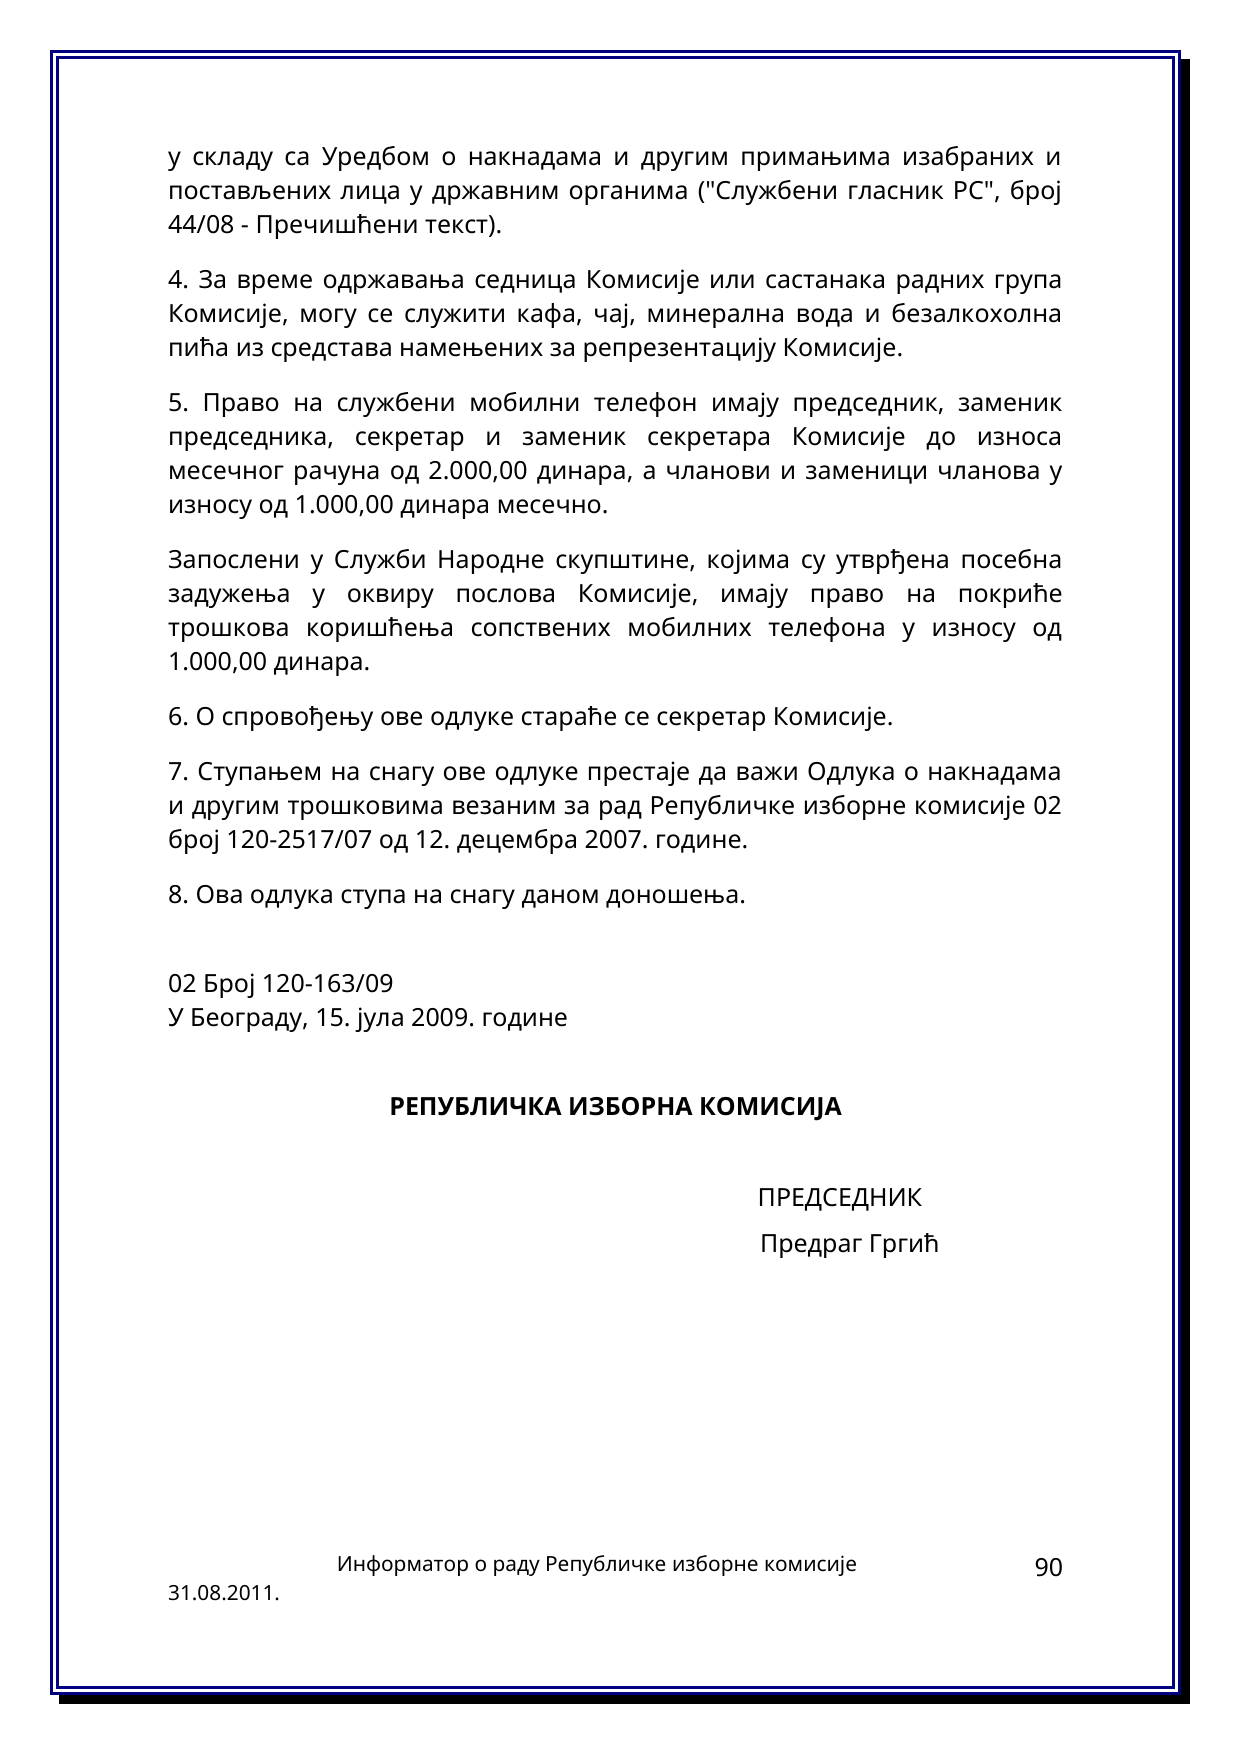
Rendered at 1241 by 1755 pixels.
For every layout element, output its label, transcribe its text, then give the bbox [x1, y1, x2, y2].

text 02 Број 120-163/09 У Београду, 15. јула 2009. године [168, 931, 1063, 1033]
text ПРЕДСЕДНИК [168, 1179, 1063, 1213]
text Запослени у Служби Народне скупштине, којима су утврђена посебна задужења у оквиру послова Комисије, имају право на покриће трошкова коришћења сопствених мобилних телефона у износу од 1.000,00 динара. [168, 541, 1063, 678]
text 5. Право на службени мобилни телефон имају председник, заменик председника, секретар и заменик секретара Комисије до износа месечног рачуна од 2.000,00 динара, а чланови и заменици чланова у износу од 1.000,00 динара месечно. [168, 384, 1063, 521]
text 4. За време одржавања седница Комисије или састанака радних група Комисије, могу се служити кафа, чај, минерална вода и безалкохолна пића из средстава намењених за репрезентацију Комисије. [168, 261, 1063, 363]
text Предраг Гргић [168, 1226, 1063, 1260]
text у складу са Уредбом о накнадама и другим примањима изабраних и постављених лица у државним органима ("Службени гласник РС", број 44/08 - Пречишћени текст). [168, 138, 1063, 241]
text 6. О спровођењу ове одлуке стараће се секретар Комисије. [168, 698, 1063, 733]
text 8. Ова одлука ступа на снагу даном доношења. [168, 876, 1063, 911]
text РЕПУБЛИЧКА ИЗБОРНА КОМИСИЈА [168, 1054, 1063, 1122]
text 7. Ступањем на снагу ове одлуке престаје да важи Одлука о накнадама и другим трошковима везаним за рад Републичке изборне комисије 02 број 120-2517/07 од 12. децембра 2007. године. [168, 753, 1063, 856]
